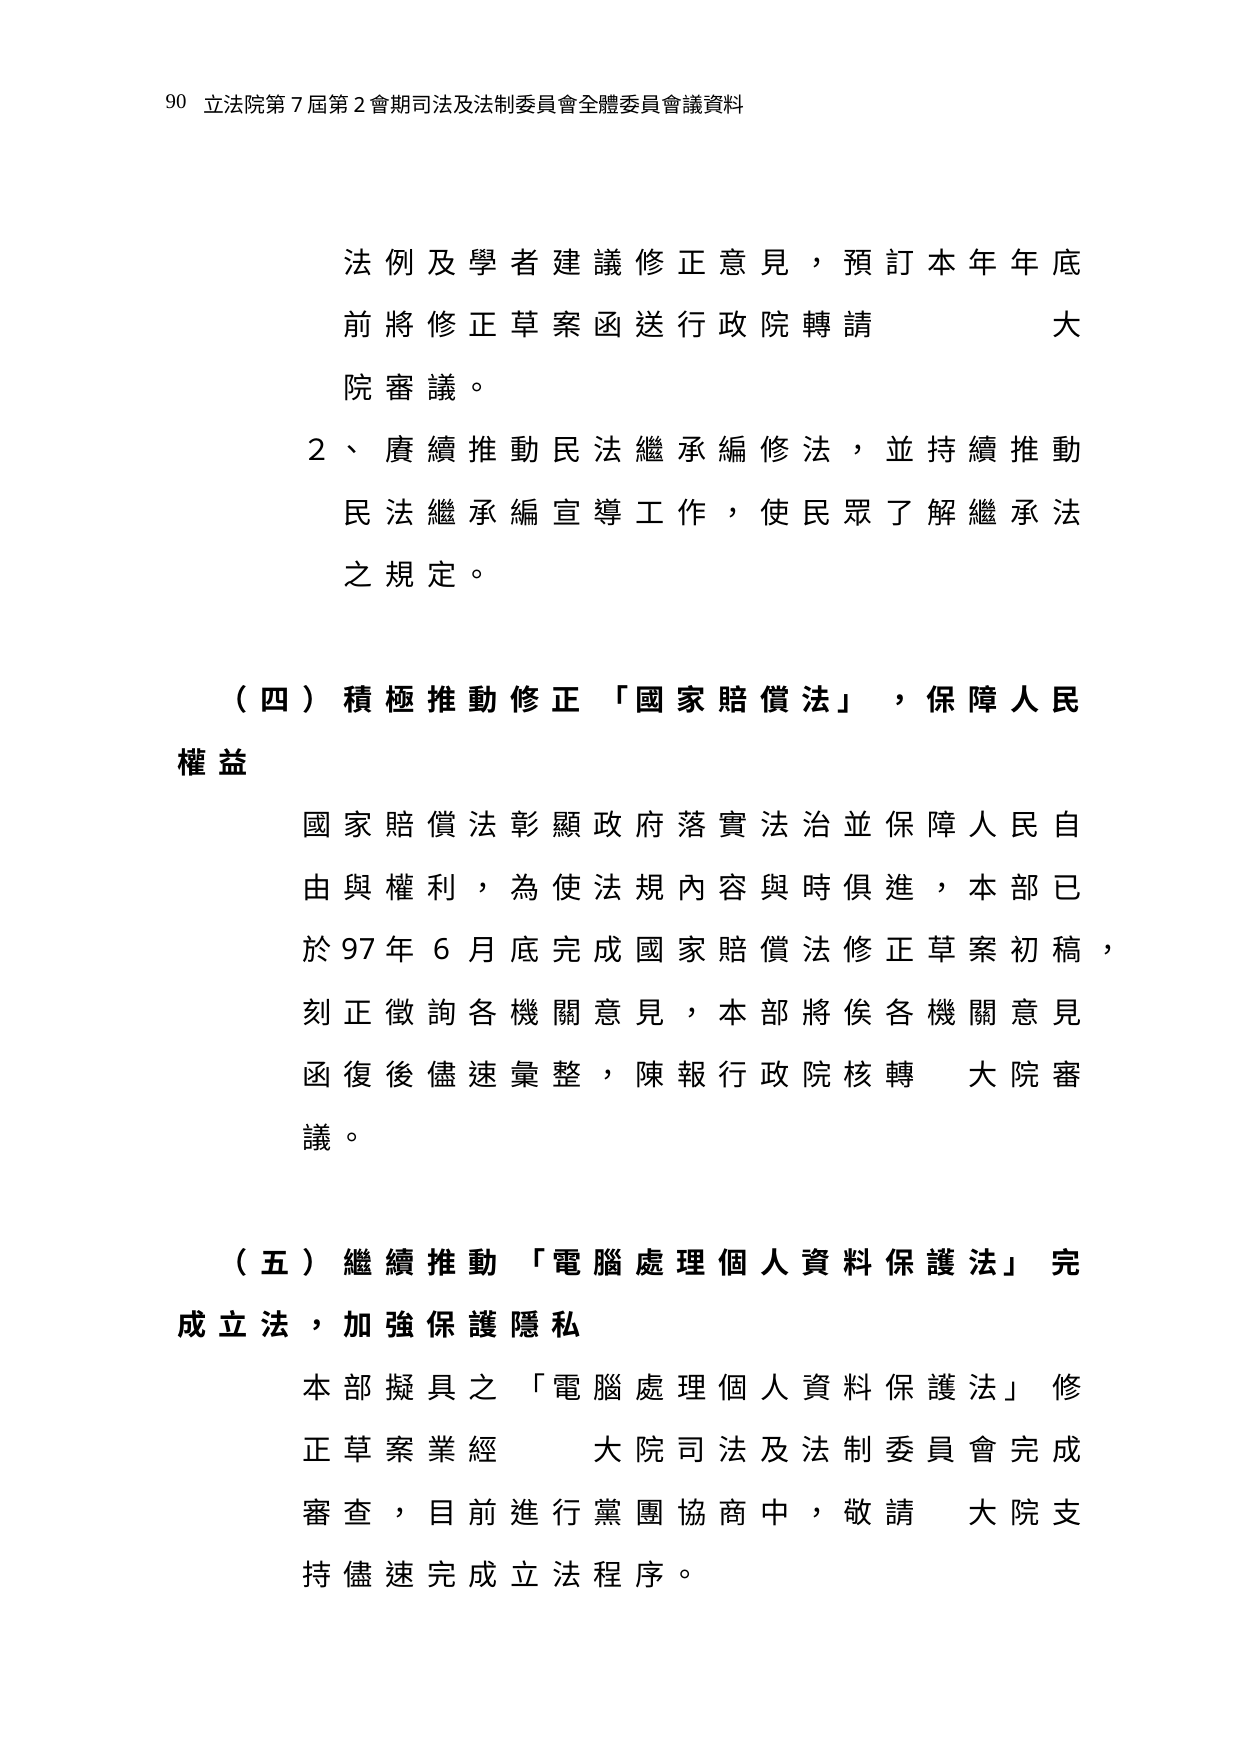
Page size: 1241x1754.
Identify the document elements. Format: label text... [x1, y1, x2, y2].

text （四）積極推動修正「國家賠償法」，保障人民權益 [171, 656, 1087, 781]
text 國家賠償法彰顯政府落實法治並保障人民自由與權利，為使法規內容與時俱進，本部已於97年6月底完成國家賠償法修正草案初稿，刻正徵詢各機關意見，本部將俟各機關意見函復後儘速彙整，陳報行政院核轉 大院審議。 [287, 781, 1087, 1156]
text ２、賡續推動民法繼承編修法，並持續推動民法繼承編宣導工作，使民眾了解繼承法之規定。 [258, 406, 1087, 594]
text 法例及學者建議修正意見，預訂本年年底前將修正草案函送行政院轉請 大院審議。 [258, 219, 1087, 406]
text （五）繼續推動「電腦處理個人資料保護法」完成立法，加強保護隱私 [171, 1219, 1087, 1344]
text 本部擬具之「電腦處理個人資料保護法」修正草案業經 大院司法及法制委員會完成審查，目前進行黨團協商中，敬請 大院支持儘速完成立法程序。 [287, 1344, 1087, 1594]
